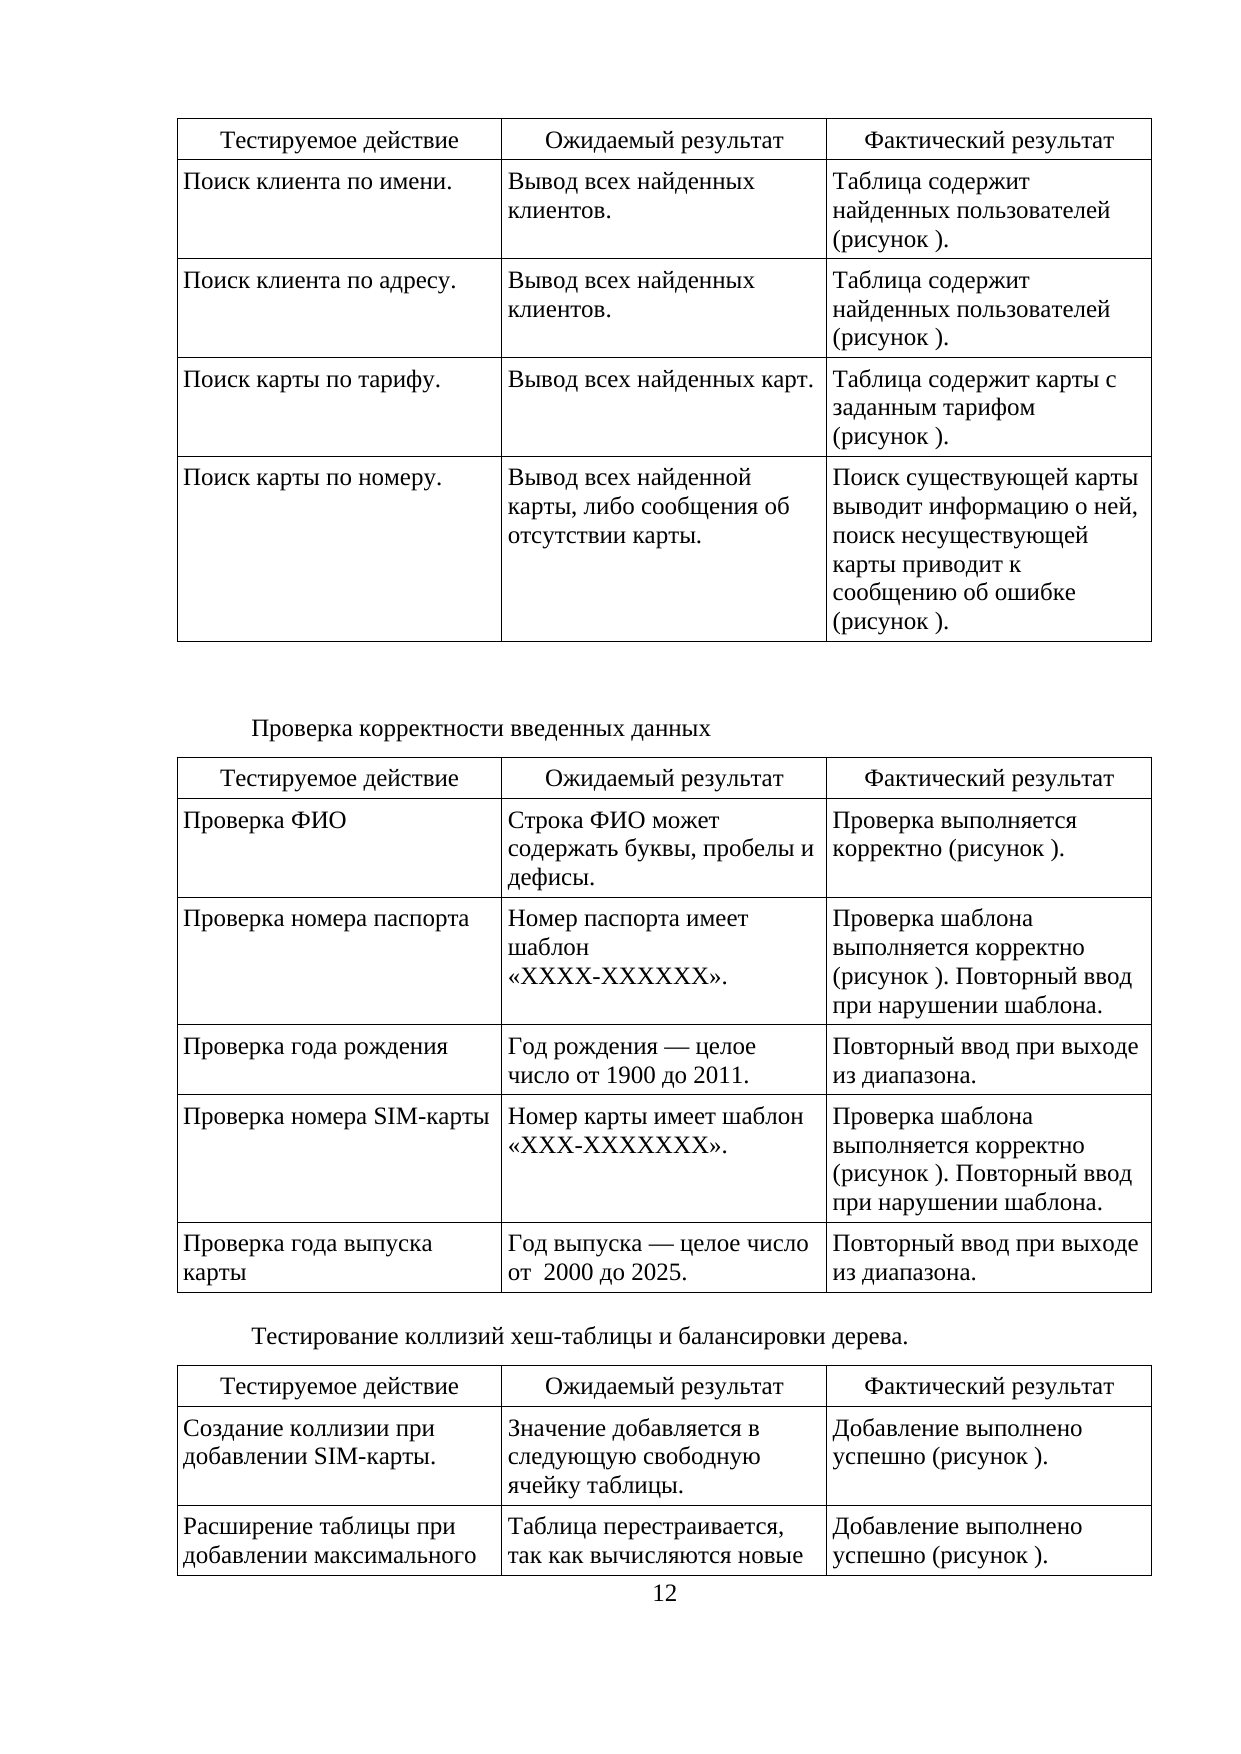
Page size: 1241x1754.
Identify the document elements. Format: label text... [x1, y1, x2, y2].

table_header Ожидаемый результат [502, 758, 826, 798]
table_cell Таблица содержит карты с заданным тарифом (рисунок ). [827, 358, 1151, 456]
table_cell Вывод всех найденных клиентов. [502, 259, 826, 357]
table_cell Создание коллизии при добавлении SIM-карты. [178, 1407, 501, 1504]
table_header Фактический результат [827, 119, 1151, 159]
table_cell Проверка номера паспорта [178, 898, 501, 1024]
table_cell Строка ФИО может содержать буквы, пробелы и дефисы. [502, 799, 826, 897]
table_cell Добавление выполнено успешно (рисунок ). [827, 1506, 1151, 1574]
table_cell Поиск клиента по имени. [178, 160, 501, 258]
text Проверка корректности введенных данных [177, 713, 1152, 742]
table_cell Расширение таблицы при добавлении максимального [178, 1506, 501, 1574]
table_cell Поиск существующей карты выводит информацию о ней, поиск несуществующей карты приводит к сообщению об ошибке (рисунок ). [827, 457, 1151, 641]
table_cell Таблица содержит найденных пользователей (рисунок ). [827, 160, 1151, 258]
table_cell Вывод всех найденной карты, либо сообщения об отсутствии карты. [502, 457, 826, 641]
table_cell Повторный ввод при выходе из диапазона. [827, 1223, 1151, 1292]
table_cell Поиск клиента по адресу. [178, 259, 501, 357]
table_cell Проверка номера SIM-карты [178, 1095, 501, 1222]
table_cell Вывод всех найденных карт. [502, 358, 826, 456]
table_cell Поиск карты по тарифу. [178, 358, 501, 456]
table_cell Проверка ФИО [178, 799, 501, 897]
text Тестирование коллизий хеш-таблицы и балансировки дерева. [177, 1321, 1152, 1350]
table_cell Проверка года выпуска карты [178, 1223, 501, 1292]
table_header Фактический результат [827, 758, 1151, 798]
table_cell Номер паспорта имеет шаблон «ХХХХ-ХХХХХХ». [502, 898, 826, 1024]
table_cell Таблица перестраивается, так как вычисляются новые [502, 1506, 826, 1574]
table_cell Повторный ввод при выходе из диапазона. [827, 1025, 1151, 1094]
table_cell Добавление выполнено успешно (рисунок ). [827, 1407, 1151, 1504]
table_header Ожидаемый результат [502, 1366, 826, 1406]
table_cell Проверка выполняется корректно (рисунок ). [827, 799, 1151, 897]
table_cell Значение добавляется в следующую свободную ячейку таблицы. [502, 1407, 826, 1504]
table_cell Проверка года рождения [178, 1025, 501, 1094]
table_header Фактический результат [827, 1366, 1151, 1406]
table_cell Проверка шаблона выполняется корректно (рисунок ). Повторный ввод при нарушении шаблона. [827, 898, 1151, 1024]
table_header Тестируемое действие [178, 758, 501, 798]
table_header Тестируемое действие [178, 1366, 501, 1406]
table_cell Номер карты имеет шаблон «ХХХ-ХХХХХХХ». [502, 1095, 826, 1222]
table_cell Проверка шаблона выполняется корректно (рисунок ). Повторный ввод при нарушении шаблона. [827, 1095, 1151, 1222]
table_cell Поиск карты по номеру. [178, 457, 501, 641]
table_cell Год рождения — целое число от 1900 до 2011. [502, 1025, 826, 1094]
table_header Тестируемое действие [178, 119, 501, 159]
table_cell Вывод всех найденных клиентов. [502, 160, 826, 258]
table_cell Таблица содержит найденных пользователей (рисунок ). [827, 259, 1151, 357]
table_cell Год выпуска — целое число от 2000 до 2025. [502, 1223, 826, 1292]
table_header Ожидаемый результат [502, 119, 826, 159]
